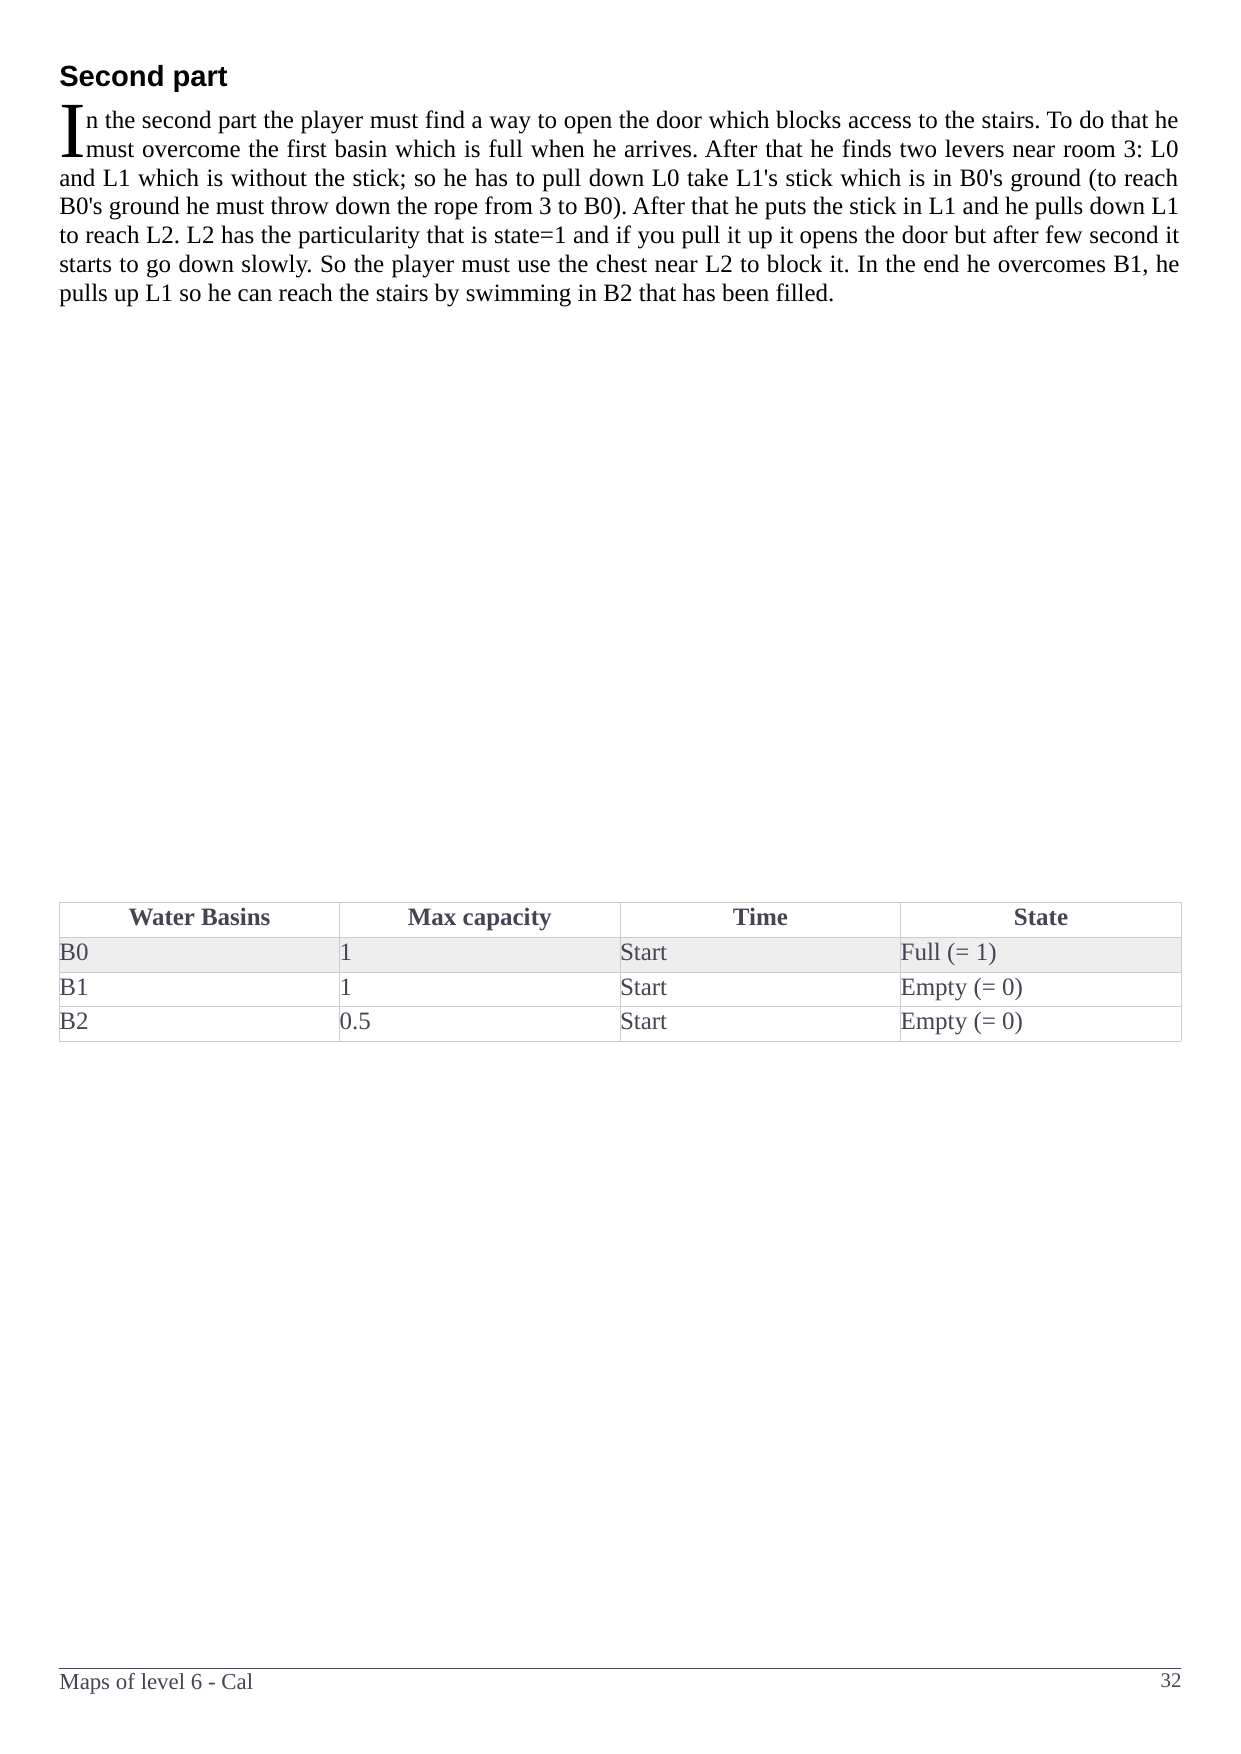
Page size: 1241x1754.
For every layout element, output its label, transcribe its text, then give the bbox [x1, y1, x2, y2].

text In the second part the player must find a way to open the door which blocks access to the stairs. To do that he must overcome the first basin which is full when he arrives. After that he finds two levers near room 3: L0 and L1 which is without the stick; so he has to pull down L0 take L1's stick which is in B0's ground (to reach B0's ground he must throw down the rope from 3 to B0). After that he puts the stick in L1 and he pulls down L1 to reach L2. L2 has the particularity that is state=1 and if you pull it up it opens the door but after few second it starts to go down slowly. So the player must use the chest near L2 to block it. In the end he overcomes B1, he pulls up L1 so he can reach the stairs by swimming in B2 that has been filled. [59, 105, 1181, 306]
table_cell Start [621, 938, 900, 972]
table_cell 0.5 [340, 1007, 620, 1041]
table_cell Start [621, 973, 900, 1006]
table_header Time [621, 903, 900, 937]
table_header Water Basins [60, 903, 339, 937]
table_cell Start [621, 1007, 900, 1041]
table_cell B1 [60, 973, 339, 1006]
table_cell Full (= 1) [901, 938, 1181, 972]
table_cell Empty (= 0) [901, 1007, 1181, 1041]
table_cell B0 [60, 938, 339, 972]
table_cell 1 [340, 938, 620, 972]
table_cell Empty (= 0) [901, 973, 1181, 1006]
table_header Max capacity [340, 903, 620, 937]
table_cell 1 [340, 973, 620, 1006]
subtitle Second part [59, 59, 1181, 93]
table_header State [901, 903, 1181, 937]
table_cell B2 [60, 1007, 339, 1041]
